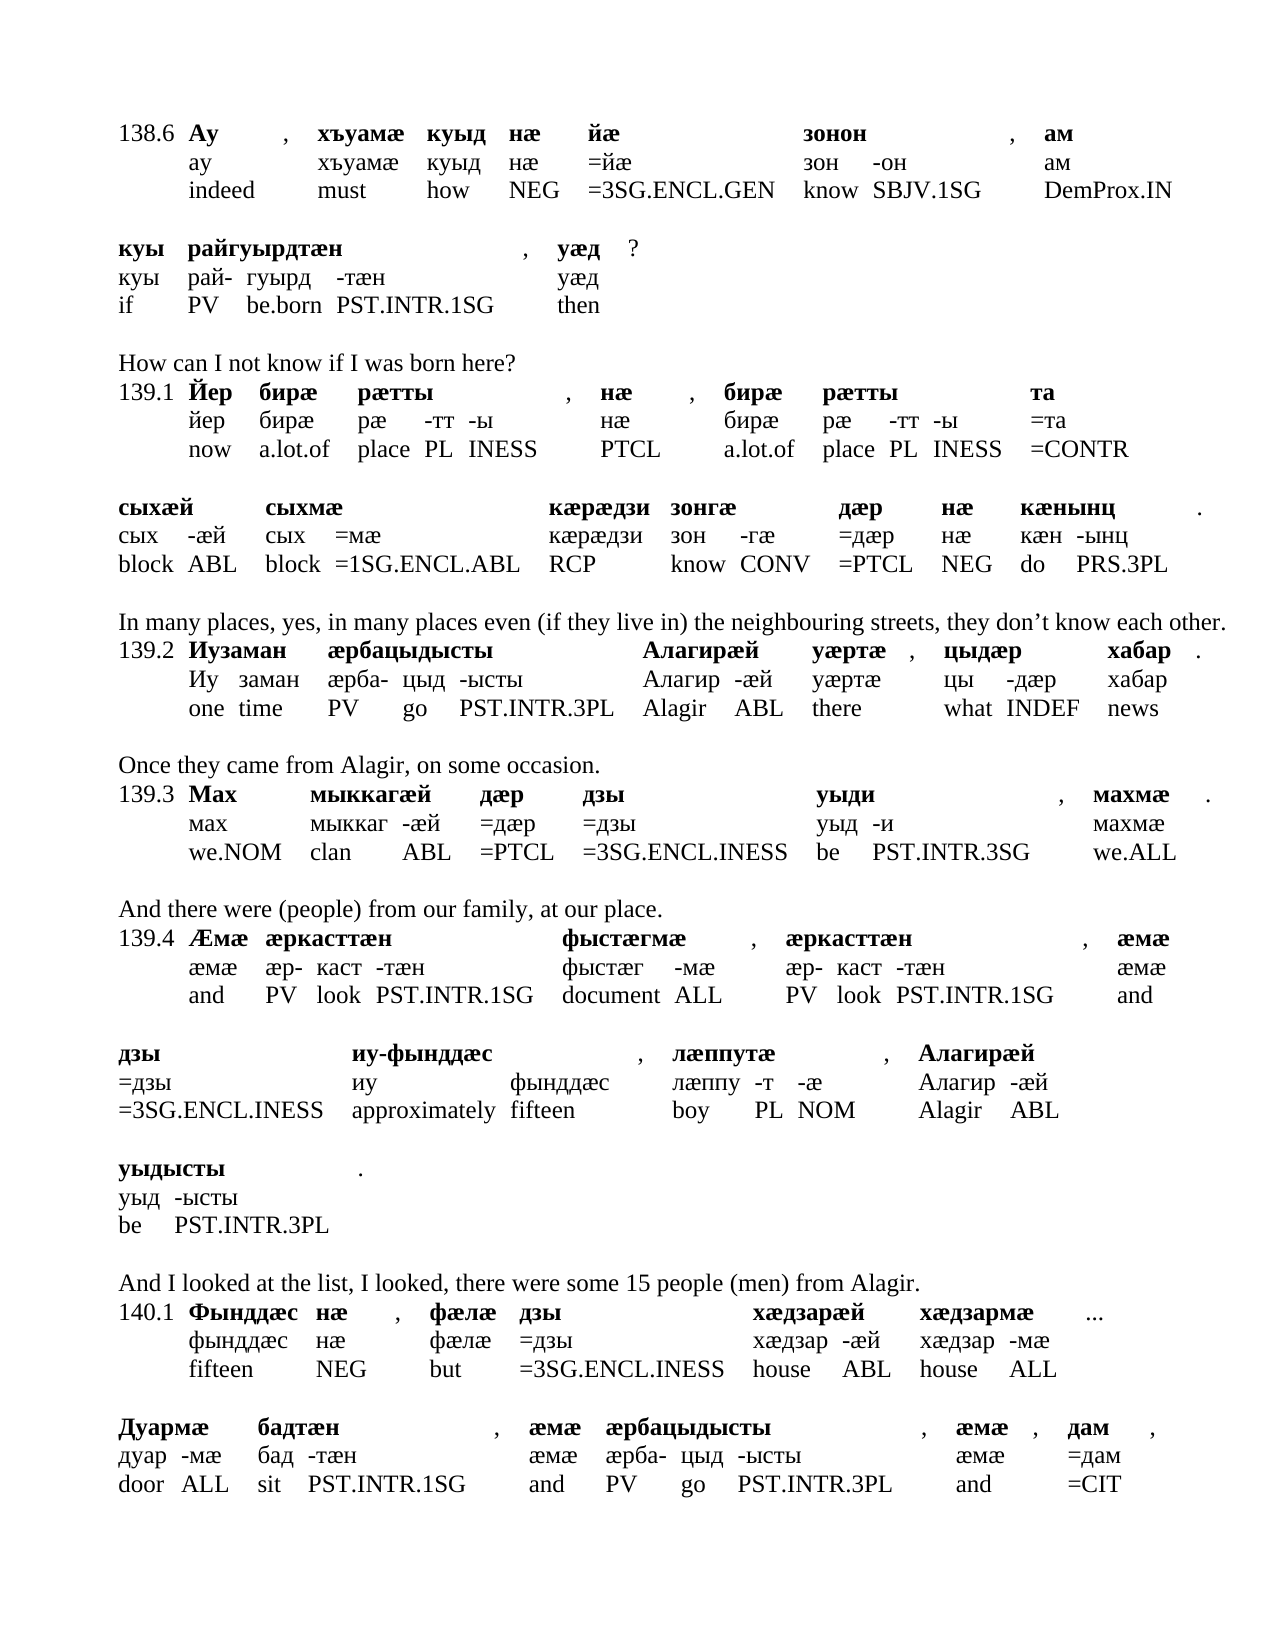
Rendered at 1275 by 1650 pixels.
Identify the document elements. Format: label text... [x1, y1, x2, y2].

text we.ALL [1093, 837, 1177, 866]
text and [1117, 981, 1166, 1009]
text сыхæй [118, 492, 251, 521]
text -т [754, 1067, 783, 1096]
text Alagir [918, 1096, 996, 1124]
text PL [754, 1096, 783, 1124]
text лæппу [672, 1067, 741, 1096]
text фæлæ [429, 1297, 505, 1326]
text йæ [588, 118, 789, 147]
text , [1009, 118, 1030, 147]
text æркасттæн [785, 923, 1068, 952]
text =дам [1067, 1441, 1122, 1469]
text сыхмæ [265, 492, 535, 521]
text a.lot.of [724, 434, 795, 463]
text Ау [188, 118, 269, 147]
text -æй [734, 664, 784, 693]
text -ы [468, 406, 538, 434]
text нæ [508, 147, 560, 176]
text And there were (people) from our family, at our place. [118, 894, 1249, 923]
text уæртæ [812, 636, 895, 664]
text махмæ [1093, 779, 1191, 808]
text 140.1 [118, 1297, 174, 1326]
text æрбацыдысты [327, 636, 629, 664]
text door [118, 1469, 167, 1498]
text indeed [188, 176, 255, 204]
text дзы [118, 1038, 338, 1067]
text зон [670, 521, 726, 549]
text time [238, 693, 299, 722]
text NEG [316, 1354, 367, 1383]
text INDEF [1006, 693, 1080, 722]
text цыд [681, 1441, 724, 1469]
text look [316, 981, 362, 1009]
text one [188, 693, 224, 722]
text place [357, 434, 410, 463]
text document [562, 981, 660, 1009]
text , [909, 636, 930, 664]
text =мæ [334, 521, 521, 549]
text -тæн [376, 952, 534, 981]
text мах [188, 808, 282, 837]
text PST.INTR.3PL [174, 1211, 330, 1239]
text INESS [933, 434, 1002, 463]
text =дзы [118, 1067, 324, 1096]
text лæппутæ [672, 1038, 869, 1067]
text æмæ [528, 1441, 578, 1469]
text гуырд [246, 262, 322, 291]
text -тæн [308, 1441, 466, 1469]
text =3SG.ENCL.GEN [588, 176, 775, 204]
text фынддæс [188, 1326, 288, 1354]
text 138.6 [118, 118, 174, 147]
text block [265, 549, 321, 578]
text ALL [674, 981, 723, 1009]
text =дæр [479, 808, 555, 837]
text æмæ [1117, 923, 1180, 952]
text уæртæ [812, 664, 881, 693]
text рæ [822, 406, 875, 434]
text фынддæс [510, 1067, 609, 1096]
text куыд [427, 118, 495, 147]
text ABL [842, 1354, 892, 1383]
text -гæ [740, 521, 811, 549]
text -дæр [1006, 664, 1080, 693]
text Æмæ [188, 923, 251, 952]
text æр- [265, 952, 303, 981]
text a.lot.of [259, 434, 330, 463]
text RCP [549, 549, 643, 578]
text -æй [842, 1326, 892, 1354]
text and [528, 1469, 578, 1498]
text , [565, 377, 586, 406]
text =CONTR [1030, 434, 1129, 463]
text æркасттæн [265, 923, 548, 952]
text clan [310, 837, 388, 866]
text ABL [1010, 1096, 1060, 1124]
text PST.INTR.1SG [308, 1469, 466, 1498]
text PV [605, 1469, 667, 1498]
text хъуамæ [317, 118, 413, 147]
text , [1149, 1412, 1170, 1441]
text =CIT [1067, 1469, 1122, 1498]
text house [919, 1354, 995, 1383]
text заман [238, 664, 299, 693]
text PL [424, 434, 454, 463]
text райгуырдтæн [187, 233, 508, 262]
text -æй [187, 521, 238, 549]
text we.NOM [188, 837, 282, 866]
text кæрæдзи [549, 521, 643, 549]
text нæ [316, 1326, 367, 1354]
text =PTCL [838, 549, 913, 578]
text DemProx.IN [1044, 176, 1172, 204]
text зонон [803, 118, 995, 147]
text =PTCL [479, 837, 555, 866]
text go [402, 693, 445, 722]
text -æй [1010, 1067, 1060, 1096]
text PST.INTR.1SG [336, 291, 494, 319]
text =3SG.ENCL.INESS [519, 1354, 725, 1383]
text нæ [316, 1297, 381, 1326]
text Иу [188, 664, 224, 693]
text фæлæ [429, 1326, 491, 1354]
text , [751, 923, 772, 952]
text NEG [941, 549, 993, 578]
text ам [1044, 147, 1172, 176]
text Алагир [918, 1067, 996, 1096]
text SBJV.1SG [872, 176, 982, 204]
text 139.1 [118, 377, 174, 406]
text бирæ [259, 377, 344, 406]
text зонгæ [670, 492, 824, 521]
text ALL [1009, 1354, 1058, 1383]
text PST.INTR.1SG [896, 981, 1054, 1009]
text æмæ [188, 952, 237, 981]
text ABL [734, 693, 784, 722]
text ... [1085, 1297, 1106, 1326]
text нæ [941, 492, 1006, 521]
text уæд [557, 233, 614, 262]
text Иузаман [188, 636, 313, 664]
text каст [316, 952, 362, 981]
text уыд [118, 1182, 160, 1211]
text how [427, 176, 481, 204]
text boy [672, 1096, 741, 1124]
text цыд [402, 664, 445, 693]
text , [494, 1412, 515, 1441]
text PV [327, 693, 389, 722]
text be [118, 1211, 160, 1239]
text -ынц [1076, 521, 1169, 549]
text house [753, 1354, 828, 1383]
text хæдзармæ [919, 1297, 1071, 1326]
text -тæн [336, 262, 494, 291]
text NEG [508, 176, 560, 204]
text -ы [933, 406, 1002, 434]
text нæ [941, 521, 993, 549]
text PTCL [600, 434, 661, 463]
text мыккаг [310, 808, 388, 837]
text хъуамæ [317, 147, 399, 176]
text =1SG.ENCL.ABL [334, 549, 521, 578]
text . [1196, 492, 1217, 521]
text . [1195, 636, 1216, 664]
text хæдзар [753, 1326, 828, 1354]
text бирæ [724, 377, 808, 406]
text фыстæг [562, 952, 660, 981]
text -он [872, 147, 982, 176]
text -æ [797, 1067, 856, 1096]
text now [188, 434, 231, 463]
text -ысты [459, 664, 615, 693]
text хабар [1107, 664, 1167, 693]
text , [637, 1038, 658, 1067]
text -ысты [737, 1441, 893, 1469]
text рай- [187, 262, 233, 291]
text PL [889, 434, 919, 463]
text æр- [785, 952, 823, 981]
text be.born [246, 291, 322, 319]
text бирæ [259, 406, 330, 434]
text сых [265, 521, 321, 549]
text дæр [479, 779, 569, 808]
text news [1107, 693, 1167, 722]
text цы [944, 664, 992, 693]
text NOM [797, 1096, 856, 1124]
text хæдзарæй [753, 1297, 906, 1326]
text place [822, 434, 875, 463]
text бадтæн [257, 1412, 480, 1441]
text рæ [357, 406, 410, 434]
text , [1032, 1412, 1053, 1441]
text PST.INTR.3PL [459, 693, 615, 722]
text PST.INTR.3PL [737, 1469, 893, 1498]
text PV [785, 981, 823, 1009]
text 139.3 [118, 779, 174, 808]
text кæнынц [1020, 492, 1183, 521]
text , [921, 1412, 942, 1441]
text махмæ [1093, 808, 1177, 837]
text зон [803, 147, 859, 176]
text -тæн [896, 952, 1054, 981]
text be [816, 837, 858, 866]
text =дзы [519, 1326, 725, 1354]
text =дзы [582, 808, 788, 837]
text кæрæдзи [549, 492, 657, 521]
text æмæ [956, 1441, 1005, 1469]
text Алагирæй [642, 636, 798, 664]
text Мах [188, 779, 296, 808]
text go [681, 1469, 724, 1498]
text know [803, 176, 859, 204]
text fifteen [188, 1354, 288, 1383]
text ABL [187, 549, 238, 578]
text Once they came from Alagir, on some occasion. [118, 751, 1249, 779]
text , [283, 118, 304, 147]
text do [1020, 549, 1062, 578]
text куы [118, 262, 160, 291]
text иу [352, 1067, 496, 1096]
text -ысты [174, 1182, 330, 1211]
text дам [1067, 1412, 1136, 1441]
text , [689, 377, 710, 406]
text but [429, 1354, 491, 1383]
text куы [118, 233, 173, 262]
text -тт [889, 406, 919, 434]
text INESS [468, 434, 538, 463]
text =дæр [838, 521, 913, 549]
text PST.INTR.3SG [872, 837, 1031, 866]
text what [944, 693, 992, 722]
text fifteen [510, 1096, 609, 1124]
text know [670, 549, 726, 578]
text мыккагæй [310, 779, 466, 808]
text then [557, 291, 600, 319]
text CONV [740, 549, 811, 578]
text 139.2 [118, 636, 174, 664]
text æрбацыдысты [605, 1412, 907, 1441]
text block [118, 549, 174, 578]
text , [1082, 923, 1103, 952]
text Алагирæй [918, 1038, 1074, 1067]
text , [394, 1297, 416, 1326]
text How can I not know if I was born here? [118, 348, 1249, 377]
text дуар [118, 1441, 167, 1469]
text уыдысты [118, 1153, 344, 1182]
text дзы [582, 779, 802, 808]
text if [118, 291, 160, 319]
text дзы [519, 1297, 739, 1326]
text =та [1030, 406, 1129, 434]
text рæтты [357, 377, 552, 406]
text бирæ [724, 406, 795, 434]
text каст [837, 952, 882, 981]
text In many places, yes, in many places even (if they live in) the neighbouring streets, they don’t know each other. [118, 607, 1249, 636]
text æмæ [1117, 952, 1166, 981]
text look [837, 981, 882, 1009]
text нæ [508, 118, 574, 147]
text ALL [181, 1469, 229, 1498]
text , [1058, 779, 1079, 808]
text sit [257, 1469, 294, 1498]
text нæ [600, 406, 661, 434]
text цыдæр [944, 636, 1094, 664]
text 139.4 [118, 923, 174, 952]
text æмæ [956, 1412, 1019, 1441]
text Alagir [642, 693, 720, 722]
text йер [188, 406, 231, 434]
text =йæ [588, 147, 775, 176]
text , [883, 1038, 904, 1067]
text Алагир [642, 664, 720, 693]
text =3SG.ENCL.INESS [582, 837, 788, 866]
text хабар [1107, 636, 1181, 664]
text . [1205, 779, 1226, 808]
text Дуармæ [118, 1412, 243, 1441]
text -æй [402, 808, 452, 837]
text PST.INTR.1SG [376, 981, 534, 1009]
text must [317, 176, 399, 204]
text And I looked at the list, I looked, there were some 15 people (men) from Alagir. [118, 1268, 1249, 1297]
text хæдзар [919, 1326, 995, 1354]
text and [956, 1469, 1005, 1498]
text =3SG.ENCL.INESS [118, 1096, 324, 1124]
text ау [188, 147, 255, 176]
text фыстæгмæ [562, 923, 737, 952]
text æрба- [605, 1441, 667, 1469]
text PRS.3PL [1076, 549, 1169, 578]
text -тт [424, 406, 454, 434]
text иу-фынддæс [352, 1038, 623, 1067]
text та [1030, 377, 1143, 406]
text æмæ [528, 1412, 592, 1441]
text -мæ [1009, 1326, 1058, 1354]
text there [812, 693, 881, 722]
text уыд [816, 808, 858, 837]
text . [357, 1153, 378, 1182]
text куыд [427, 147, 481, 176]
text Йер [188, 377, 245, 406]
text ABL [402, 837, 452, 866]
text кæн [1020, 521, 1062, 549]
text æрба- [327, 664, 389, 693]
text рæтты [822, 377, 1016, 406]
text уыди [816, 779, 1044, 808]
text сых [118, 521, 174, 549]
text -и [872, 808, 1031, 837]
text ? [628, 233, 649, 262]
text and [188, 981, 237, 1009]
text approximately [352, 1096, 496, 1124]
text Фынддæс [188, 1297, 302, 1326]
text дæр [838, 492, 927, 521]
text PV [265, 981, 303, 1009]
text , [522, 233, 543, 262]
text ам [1044, 118, 1186, 147]
text -мæ [181, 1441, 229, 1469]
text уæд [557, 262, 600, 291]
text PV [187, 291, 233, 319]
text нæ [600, 377, 675, 406]
text -мæ [674, 952, 723, 981]
text бад [257, 1441, 294, 1469]
